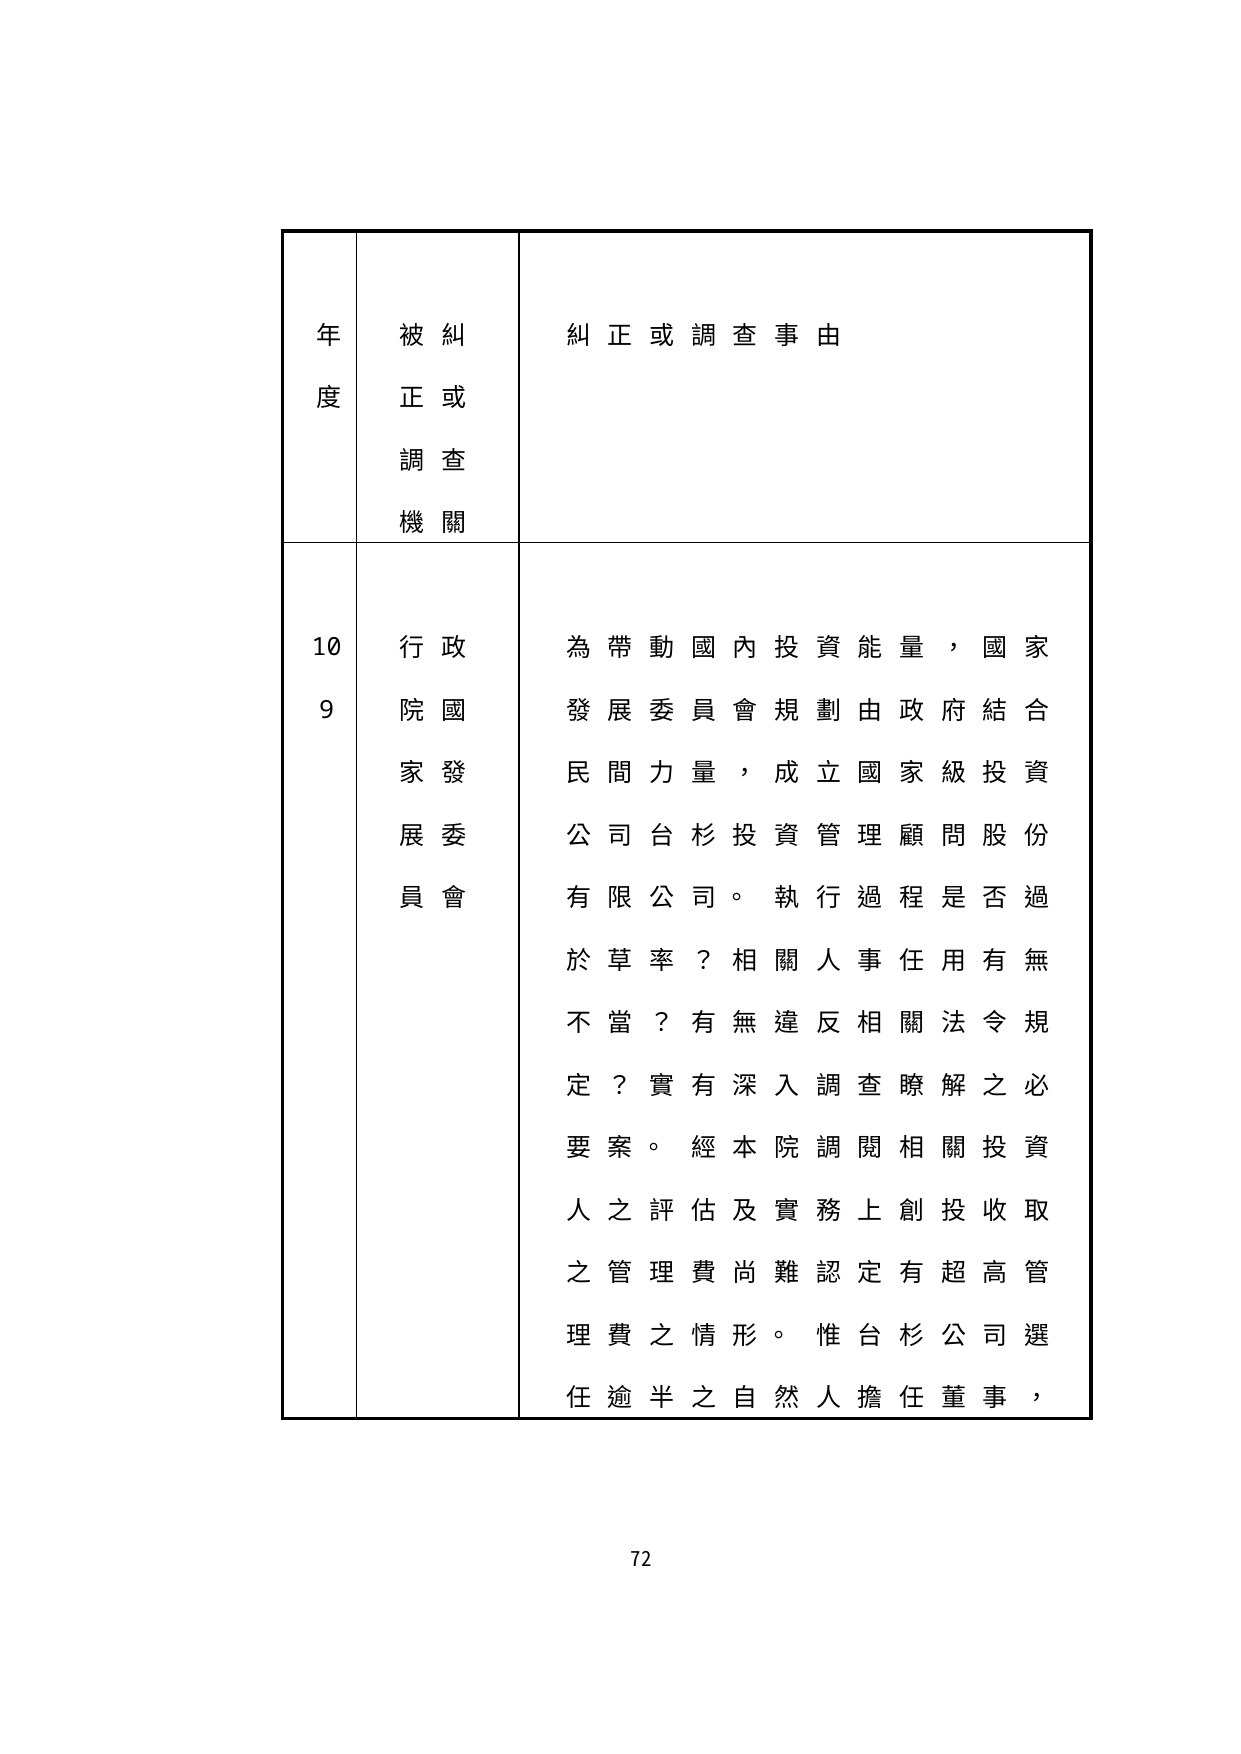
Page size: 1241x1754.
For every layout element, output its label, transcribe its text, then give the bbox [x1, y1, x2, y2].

table_cell 行政院國家發展委員會 [357, 543, 518, 1417]
table_header 被糾正或調查機關 [357, 233, 518, 542]
table_header 糾正或調查事由 [520, 233, 1089, 542]
table_cell 為帶動國內投資能量，國家發展委員會規劃由政府結合民間力量，成立國家級投資公司台杉投資管理顧問股份有限公司。執行過程是否過於草率？相關人事任用有無不當？有無違反相關法令規定？實有深入調查瞭解之必要案。經本院調閱相關投資人之評估及實務上創投收取之管理費尚難認定有超高管理費之情形。惟台杉公司選任逾半之自然人擔任董事， [520, 543, 1089, 1417]
table_header 年度 [284, 233, 356, 542]
table_cell 109 [284, 543, 356, 1417]
